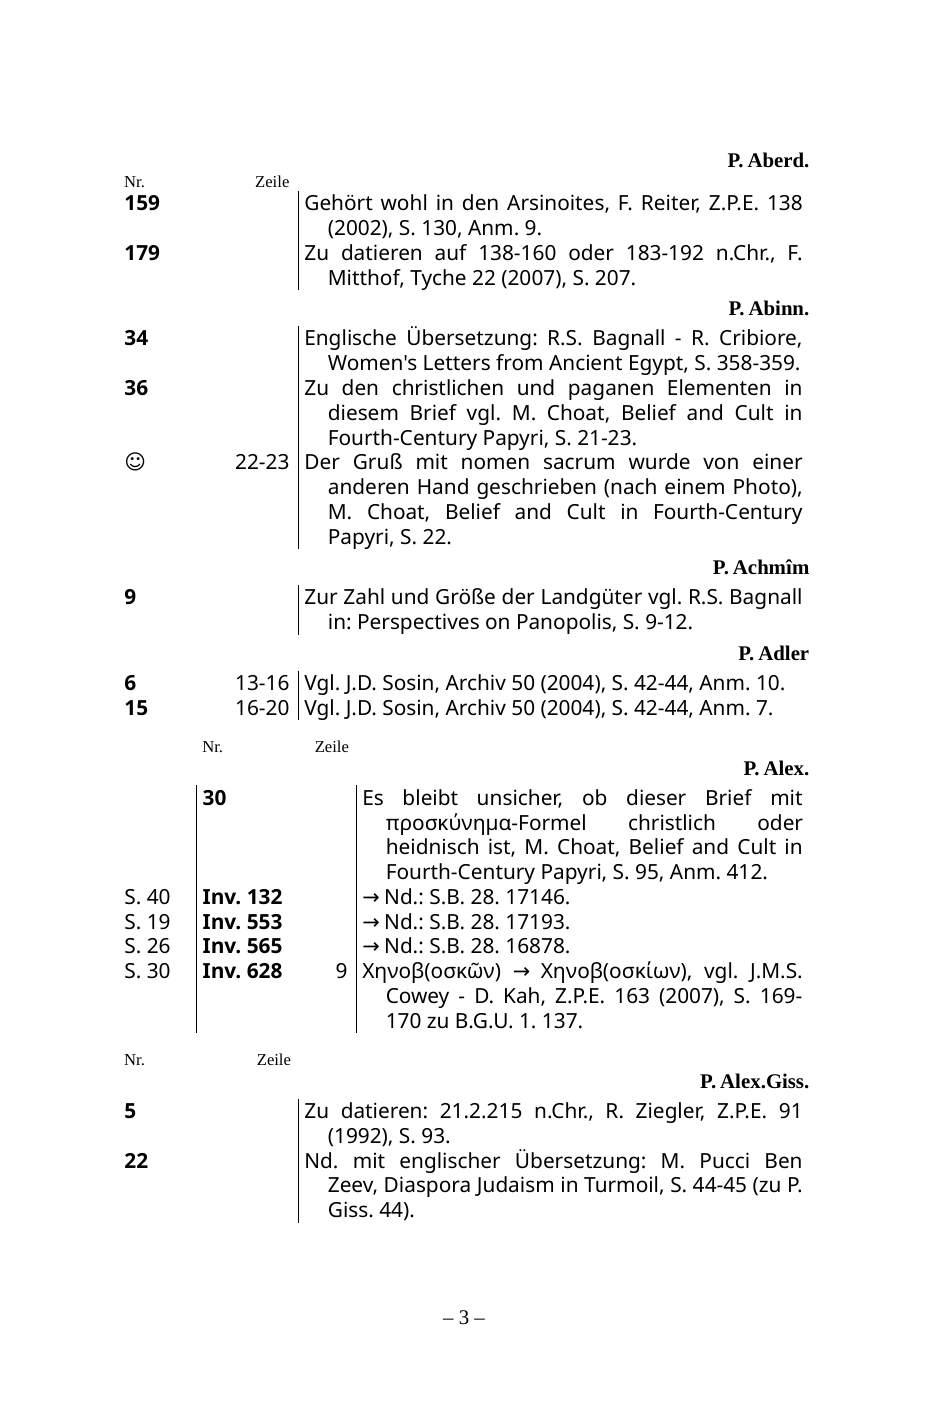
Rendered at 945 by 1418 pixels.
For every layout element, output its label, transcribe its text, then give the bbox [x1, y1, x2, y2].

table_cell Inv. 565 [197, 934, 356, 959]
table_header 13-16 [207, 671, 298, 695]
table_cell 22-23 [207, 450, 298, 549]
table_cell Zu datieren auf 138-160 oder 183-192 n.Chr., F. Mitthof, Tyche 22 (2007), S. 207. [299, 240, 809, 290]
table_cell 9 [302, 959, 356, 1033]
table_cell S. 19 [118, 909, 196, 934]
text Nr. Zeile [118, 1049, 809, 1069]
table_cell Vgl. J.D. Sosin, Archiv 50 (2004), S. 42-44, Anm. 7. [299, 695, 809, 720]
table_cell → Nd.: S.B. 28. 17146. [357, 885, 809, 909]
table_cell Zu den christlichen und paganen Elementen in diesem Brief vgl. M. Choat, Belief and Cult in Fourth-Century Papyri, S. 21-23. [299, 376, 809, 450]
table_header 9 [118, 585, 298, 634]
table_header Es bleibt unsicher, ob dieser Brief mit προσκύνημα-Formel christlich oder heidnisch ist, M. Choat, Belief and Cult in Fourth-Century Papyri, S. 95, Anm. 412. [357, 785, 809, 884]
table_cell Gehört wohl in den Arsinoites, F. Reiter, Z.P.E. 138 (2002), S. 130, Anm. 9. [299, 191, 809, 240]
table_cell → Nd.: S.B. 28. 17193. [357, 909, 809, 934]
table_header 34 [118, 326, 298, 376]
table_header 5 [118, 1099, 298, 1148]
table_header Englische Übersetzung: R.S. Bagnall - R. Cribiore, Women's Letters from Ancient Egypt, S. 358-359. [299, 326, 809, 376]
subtitle P. Achmîm [118, 555, 809, 579]
table_cell → Nd.: S.B. 28. 16878. [357, 934, 809, 959]
table_cell S. 30 [118, 959, 196, 1033]
subtitle P. Abinn. [118, 296, 809, 320]
table_cell Χηνοβ(οσκῶν) → Χηνοβ(οσκίων), vgl. J.M.S. Cowey - D. Kah, Z.P.E. 163 (2007), S. 169-170 zu B.G.U. 1. 137. [357, 959, 809, 1033]
table_cell S. 40 [118, 885, 196, 909]
text Nr. Zeile [118, 736, 809, 756]
table_header Zu datieren: 21.2.215 n.Chr., R. Ziegler, Z.P.E. 91 (1992), S. 93. [299, 1099, 809, 1148]
table_cell 22 [118, 1148, 298, 1223]
table_header [118, 785, 196, 884]
table_cell 179 [118, 240, 298, 290]
table_cell S. 26 [118, 934, 196, 959]
table_cell 36 [118, 376, 298, 450]
table_cell 16-20 [207, 695, 298, 720]
table_cell Der Gruß mit nomen sacrum wurde von einer anderen Hand geschrieben (nach einem Photo), M. Choat, Belief and Cult in Fourth-Century Papyri, S. 22. [299, 450, 809, 549]
table_cell 15 [118, 695, 207, 720]
table_header Zur Zahl und Größe der Landgüter vgl. R.S. Bagnall in: Perspectives on Panopolis, S. 9-12. [299, 585, 809, 634]
table_cell Nd. mit englischer Übersetzung: M. Pucci Ben Zeev, Diaspora Judaism in Turmoil, S. 44-45 (zu P. Giss. 44). [299, 1148, 809, 1223]
table_cell ☺ [118, 450, 207, 549]
table_header Vgl. J.D. Sosin, Archiv 50 (2004), S. 42-44, Anm. 10. [299, 671, 809, 695]
subtitle P. Alex.Giss. [118, 1069, 809, 1093]
table_cell 159 [118, 191, 298, 240]
subtitle P. Adler [118, 641, 809, 664]
table_header 30 [197, 785, 356, 884]
table_header 6 [118, 671, 207, 695]
table_cell Inv. 132 [197, 885, 356, 909]
subtitle P. Alex. [118, 756, 809, 779]
table_cell Inv. 628 [197, 959, 302, 1033]
table_cell Inv. 553 [197, 909, 356, 934]
